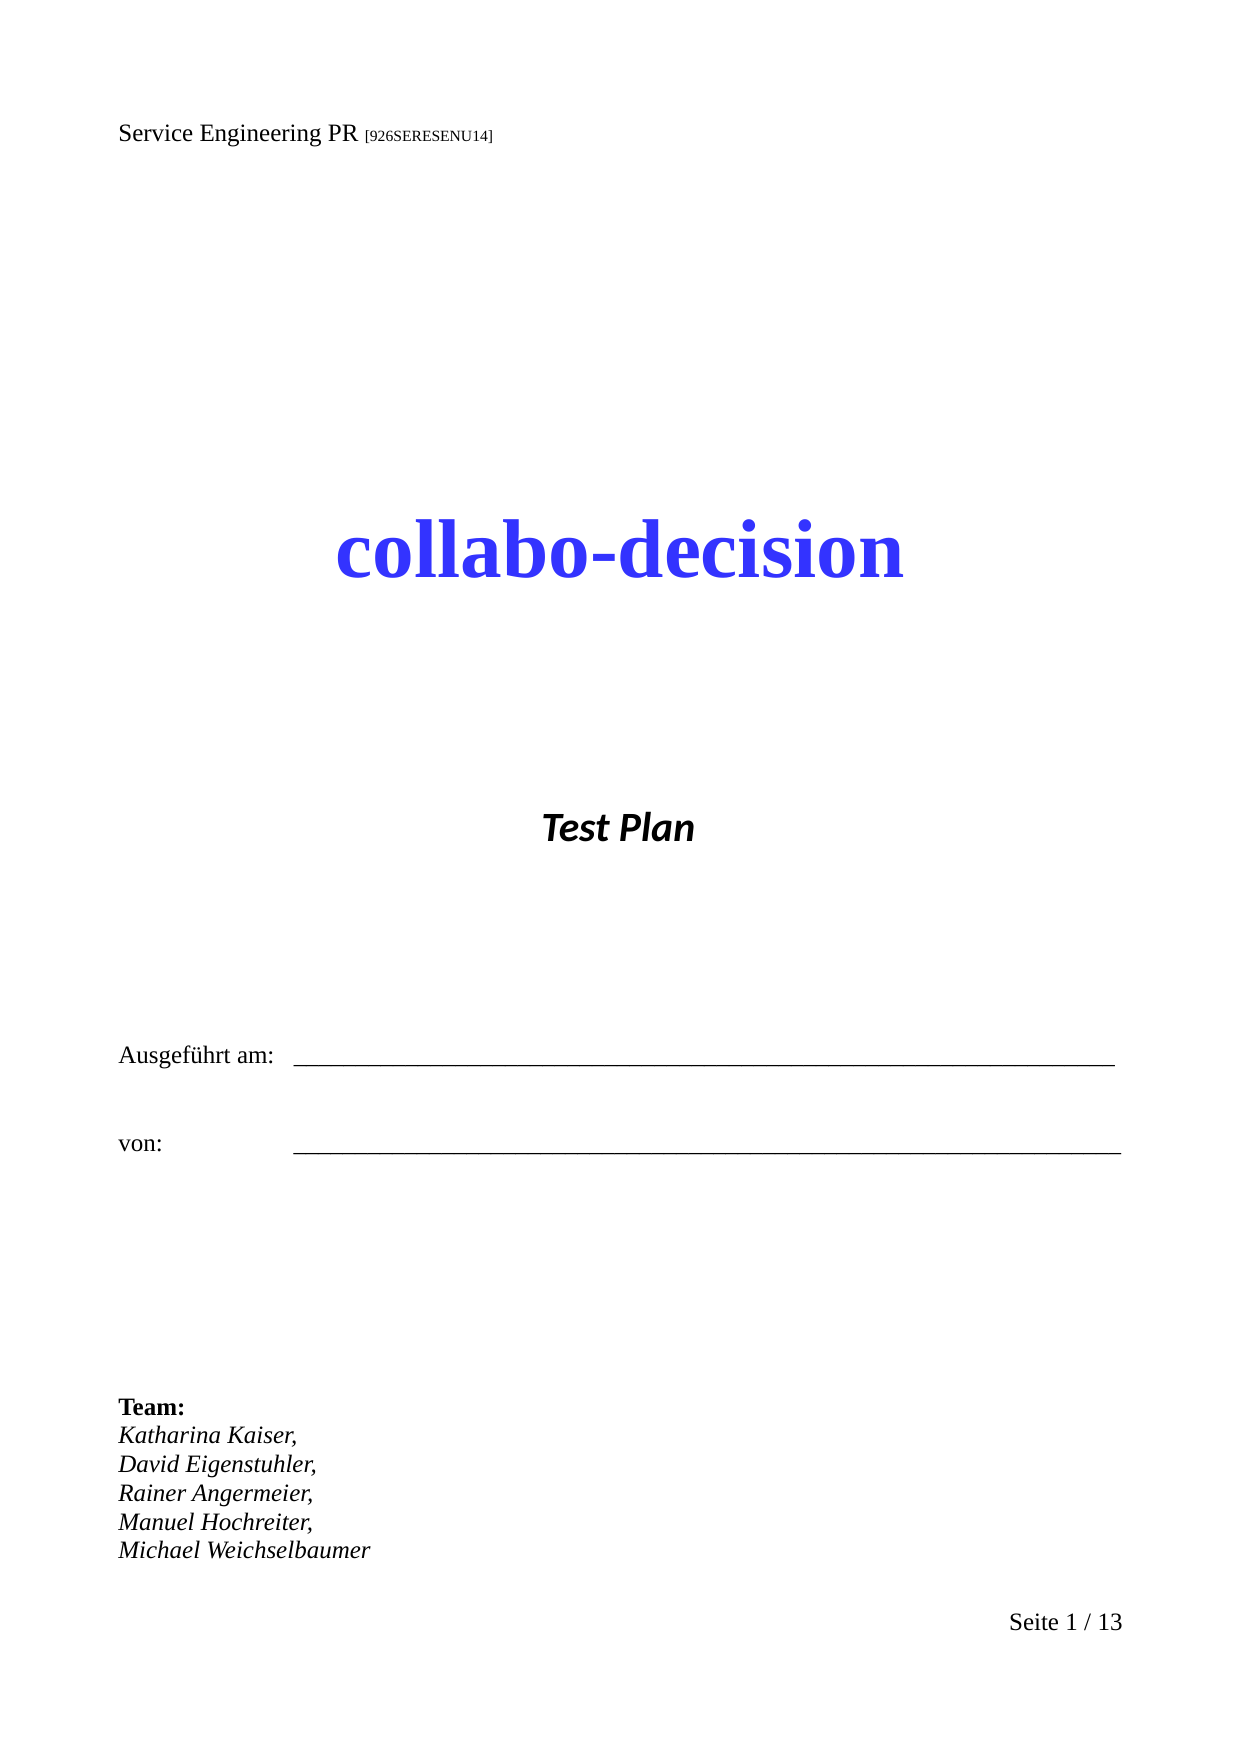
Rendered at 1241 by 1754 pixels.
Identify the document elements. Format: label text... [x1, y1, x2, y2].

text Katharina Kaiser, David Eigenstuhler, Rainer Angermeier, Manuel Hochreiter, Michael Weichselbaumer [118, 1420, 1122, 1564]
text collabo-decision [118, 500, 1122, 596]
text Service Engineering PR [926SERESENU14] [118, 118, 1122, 147]
title Test Plan [118, 801, 1122, 852]
text Ausgeführt am: [118, 1040, 1122, 1069]
text von: [118, 1128, 1122, 1157]
text Team: [118, 1392, 1122, 1420]
